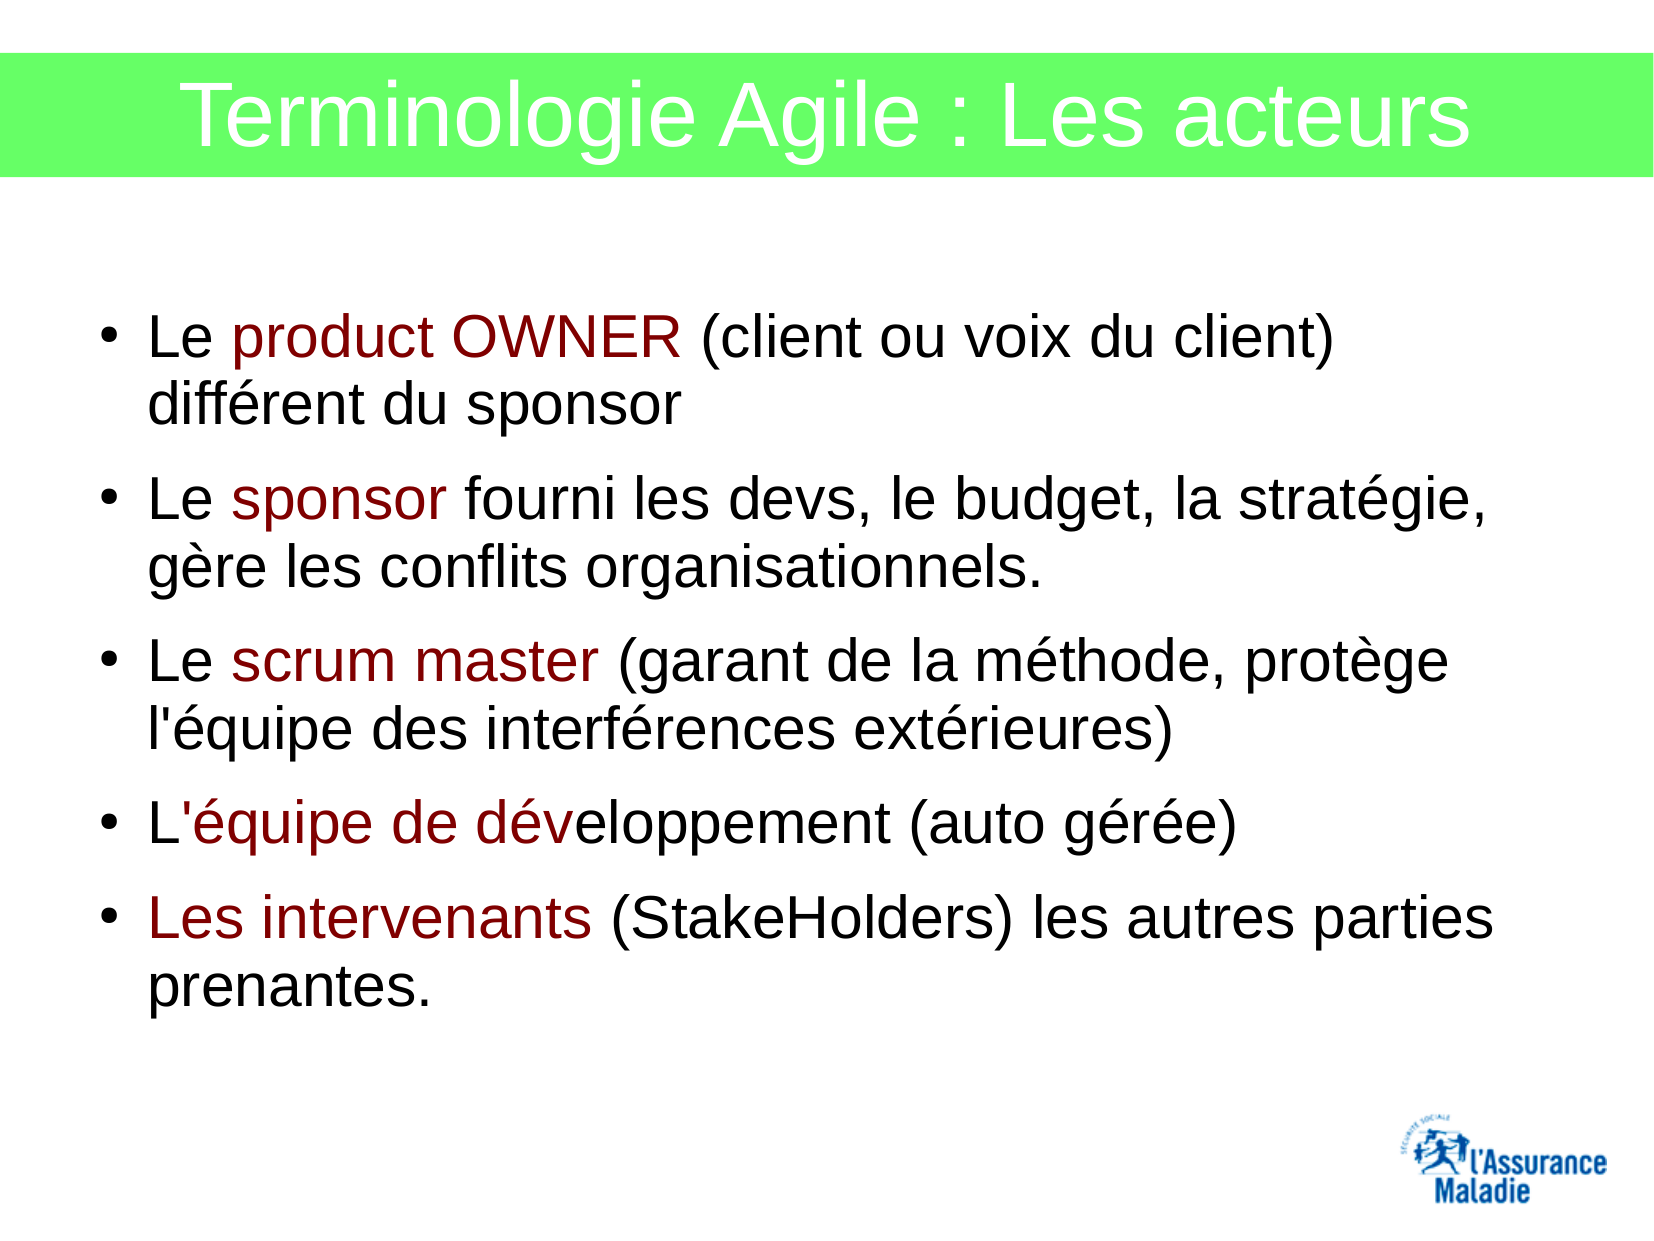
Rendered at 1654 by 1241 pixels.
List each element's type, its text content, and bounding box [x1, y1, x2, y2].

title Terminologie Agile : Les acteurs [0, 52, 1654, 178]
list Le product OWNER (client ou voix du client) différent du sponsor Le sponsor fourni les devs, le budget, la stratégie, gère les conflits organisationnels. Le scrum master (garant de la méthode, protège l'équipe des interférences extérieures) L'équipe de développement (auto gérée) Les intervenants (StakeHolders) les autres parties prenantes. [82, 302, 1571, 1022]
picture [1379, 1110, 1607, 1205]
